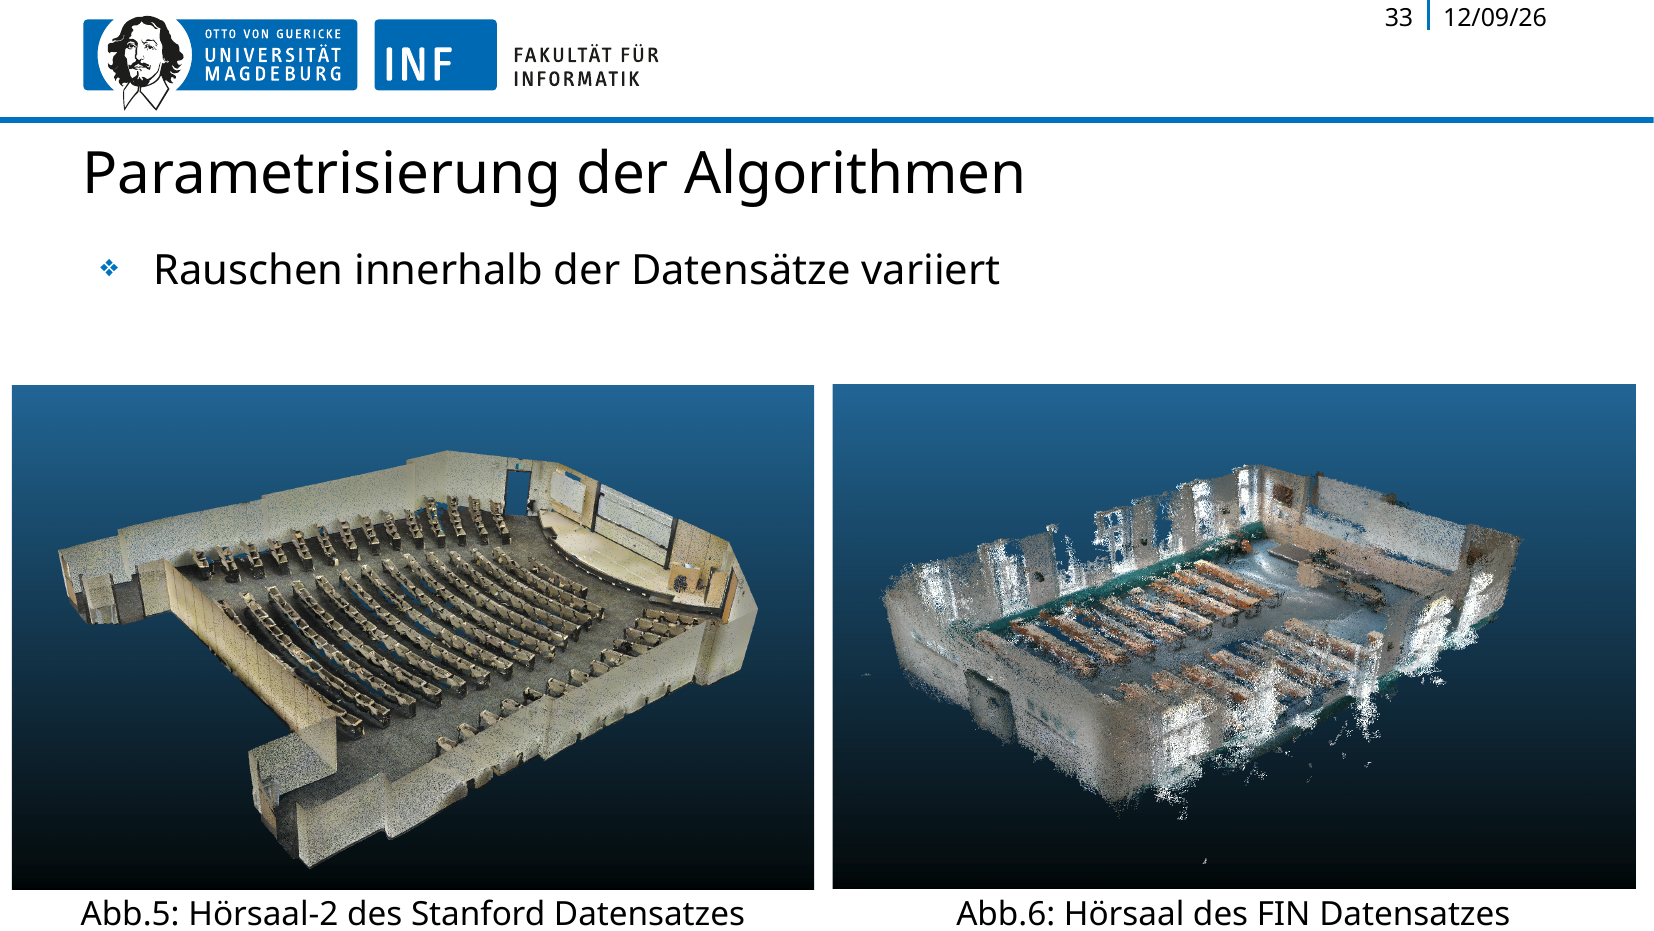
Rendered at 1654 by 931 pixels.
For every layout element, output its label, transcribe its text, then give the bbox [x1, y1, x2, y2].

text_box Abb.5: Hörsaal-2 des Stanford Datensatzes [15, 882, 811, 931]
picture [11, 385, 815, 890]
text_box Abb.6: Hörsaal des FIN Datensatzes [832, 882, 1636, 931]
title Parametrisierung der Algorithmen [82, 131, 1571, 211]
picture [832, 384, 1636, 882]
list Rauschen innerhalb der Datensätze variiert [82, 240, 1571, 916]
